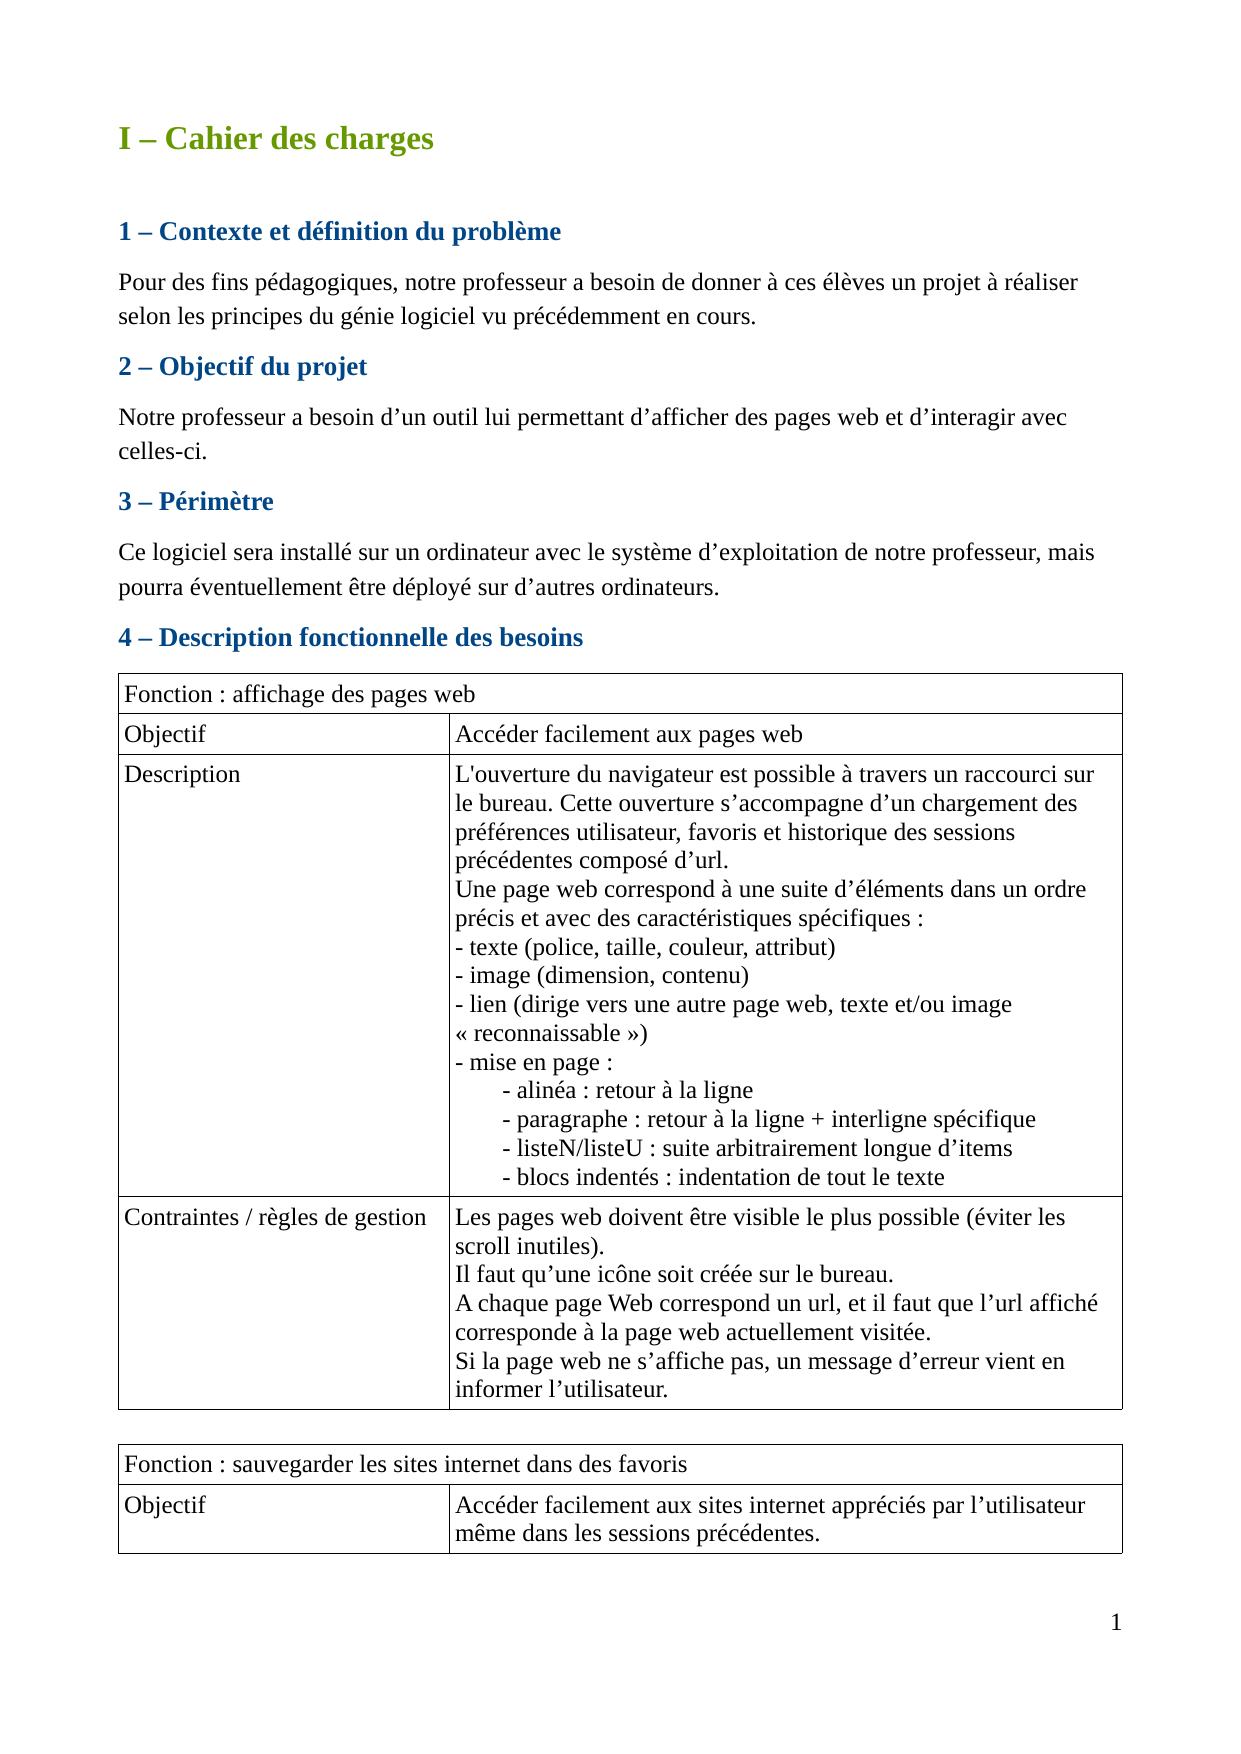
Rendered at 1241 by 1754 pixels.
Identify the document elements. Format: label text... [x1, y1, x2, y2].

text 2 – Objectif du projet [118, 350, 1122, 381]
text I – Cahier des charges [118, 118, 1122, 156]
text 1 – Contexte et définition du problème [118, 215, 1122, 246]
table_cell Objectif [119, 1485, 449, 1553]
table_cell Accéder facilement aux pages web [450, 714, 1122, 753]
table_cell L'ouverture du navigateur est possible à travers un raccourci sur le bureau. Cette ouverture s’accompagne d’un chargement des préférences utilisateur, favoris et historique des sessions précédentes composé d’url. Une page web correspond à une suite d’éléments dans un ordre précis et avec des caractéristiques spécifiques : - texte (police, taille, couleur, attribut) - image (dimension, contenu) - lien (dirige vers une autre page web, texte et/ou image « reconnaissable ») - mise en page : - alinéa : retour à la ligne - paragraphe : retour à la ligne + interligne spécifique - listeN/listeU : suite arbitrairement longue d’items - blocs indentés : indentation de tout le texte [450, 755, 1122, 1196]
table_header Fonction : affichage des pages web [119, 674, 1122, 713]
table_header Fonction : sauvegarder les sites internet dans des favoris [119, 1445, 1122, 1484]
text Pour des fins pédagogiques, notre professeur a besoin de donner à ces élèves un projet à réaliser selon les principes du génie logiciel vu précédemment en cours. [118, 267, 1122, 330]
text 4 – Description fonctionnelle des besoins [118, 621, 1122, 652]
table_cell Les pages web doivent être visible le plus possible (éviter les scroll inutiles). Il faut qu’une icône soit créée sur le bureau. A chaque page Web correspond un url, et il faut que l’url affiché corresponde à la page web actuellement visitée. Si la page web ne s’affiche pas, un message d’erreur vient en informer l’utilisateur. [450, 1197, 1122, 1409]
table_cell Contraintes / règles de gestion [119, 1197, 449, 1409]
table_cell Description [119, 755, 449, 1196]
text 3 – Périmètre [118, 486, 1122, 517]
text Notre professeur a besoin d’un outil lui permettant d’afficher des pages web et d’interagir avec celles-ci. [118, 402, 1122, 465]
table_cell Objectif [119, 714, 449, 753]
text Ce logiciel sera installé sur un ordinateur avec le système d’exploitation de notre professeur, mais pourra éventuellement être déployé sur d’autres ordinateurs. [118, 537, 1122, 601]
table_cell Accéder facilement aux sites internet appréciés par l’utilisateur même dans les sessions précédentes. [450, 1485, 1122, 1553]
